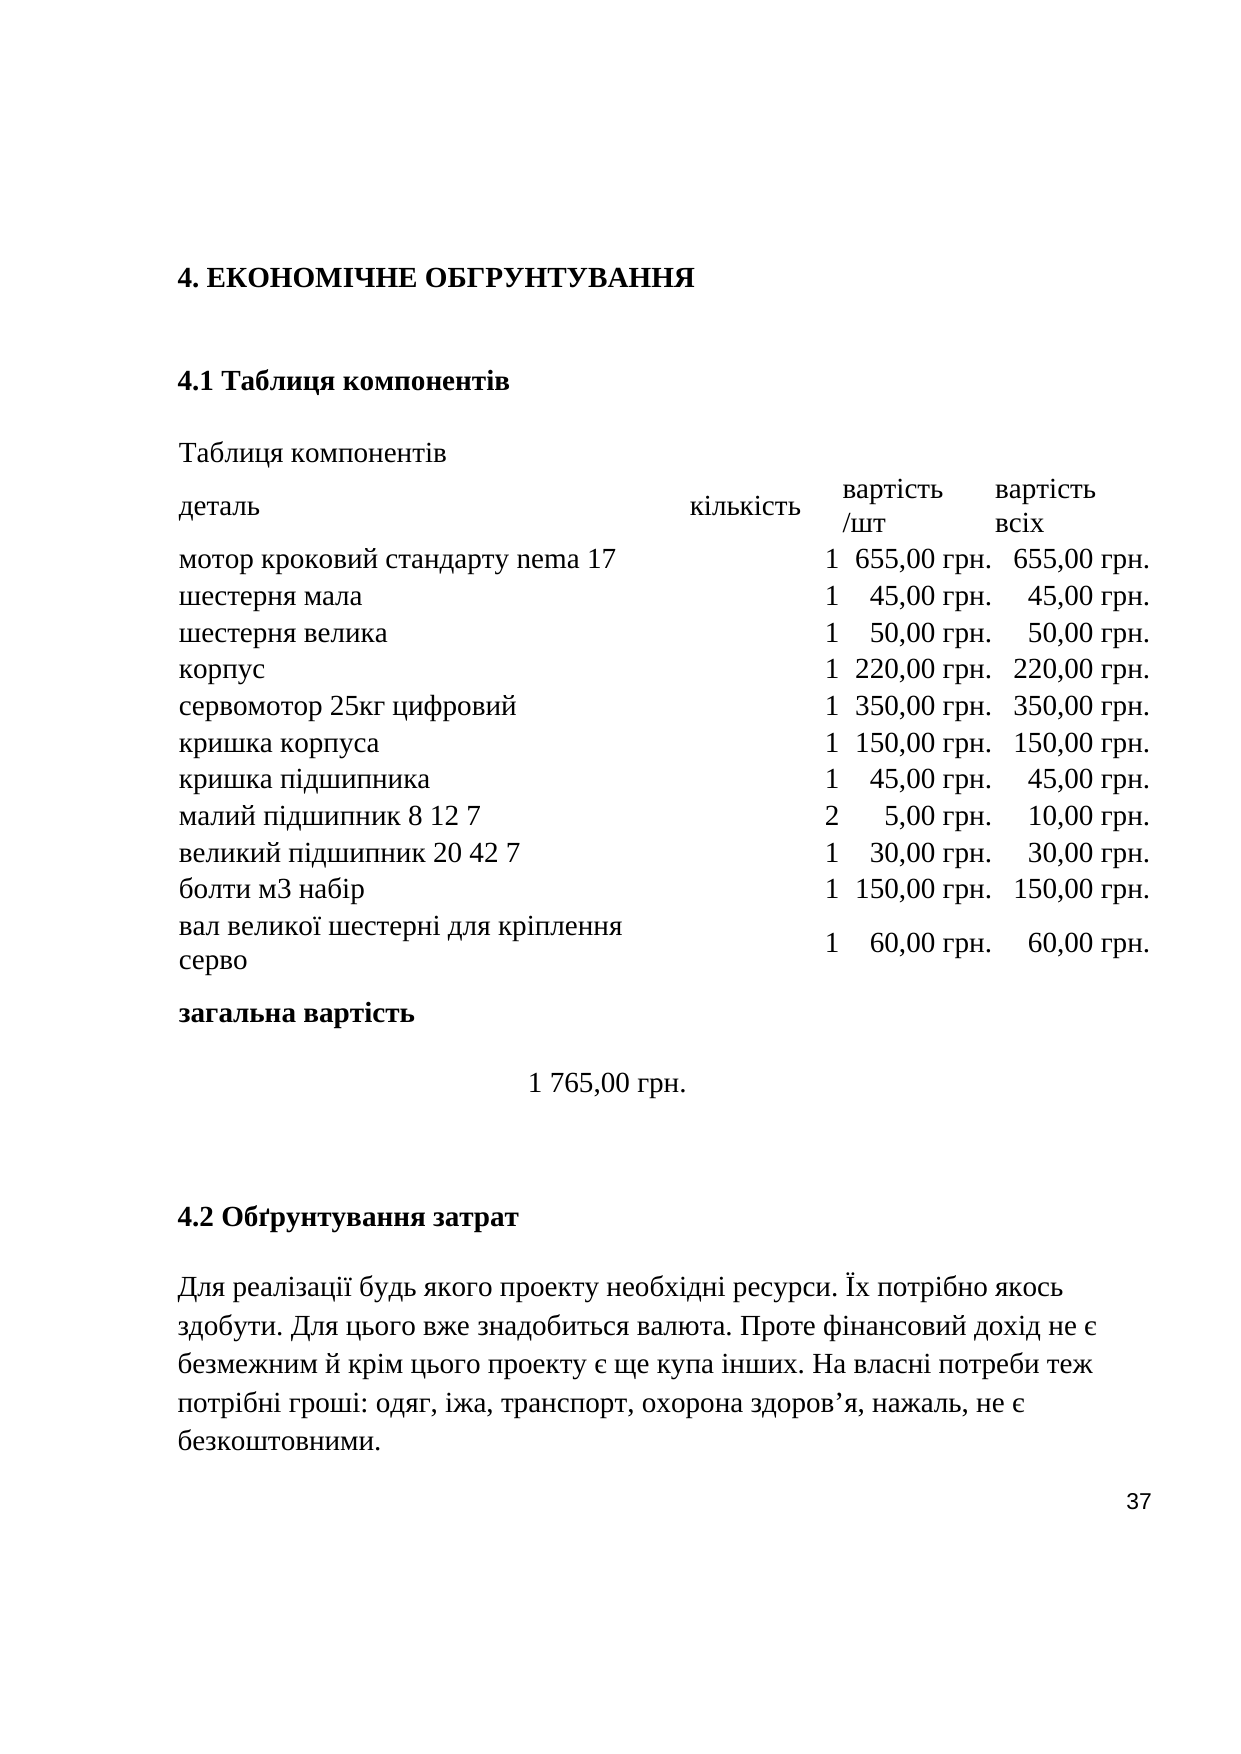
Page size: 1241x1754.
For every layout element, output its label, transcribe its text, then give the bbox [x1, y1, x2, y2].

table_cell 30,00 грн. [841, 834, 993, 870]
table_cell 45,00 грн. [841, 577, 993, 613]
table_cell 1 [688, 834, 841, 870]
table_cell 150,00 грн. [841, 870, 993, 907]
table_cell шестерня мала [177, 577, 688, 613]
table_cell 5,00 грн. [841, 797, 993, 833]
table_cell вал великої шестерні для кріплення серво [177, 907, 688, 977]
table_cell 350,00 грн. [993, 687, 1152, 723]
table_cell 1 [688, 907, 841, 977]
table_cell 50,00 грн. [993, 614, 1152, 650]
table_cell 1 [688, 760, 841, 797]
table_cell кількість [688, 470, 841, 540]
text 4.2 Обґрунтування затрат [177, 1199, 1152, 1233]
table_cell 655,00 грн. [841, 540, 993, 577]
table_cell 45,00 грн. [993, 577, 1152, 613]
table_cell 1 [688, 540, 841, 577]
table_cell [688, 1047, 841, 1117]
table_cell 45,00 грн. [993, 760, 1152, 797]
table_cell [841, 1047, 993, 1117]
table_cell [993, 1047, 1152, 1117]
table_cell 60,00 грн. [993, 907, 1152, 977]
table_cell 220,00 грн. [993, 650, 1152, 687]
table_cell 10,00 грн. [993, 797, 1152, 833]
table_cell кришка підшипника [177, 760, 688, 797]
table_cell болти м3 набір [177, 870, 688, 907]
table_cell 50,00 грн. [841, 614, 993, 650]
table_cell 1 765,00 грн. [177, 1047, 688, 1117]
text Для реалізації будь якого проекту необхідні ресурси. Їх потрібно якось здобути. Для цього вже знадобиться валюта. Проте фінансовий дохід не є безмежним й крім цього проекту є ще купа інших. На власні потреби теж потрібні гроші: одяг, іжа, транспорт, охорона здоров’я, нажаль, не є безкоштовними. [177, 1269, 1152, 1457]
table_cell 1 [688, 577, 841, 613]
table_cell 1 [688, 650, 841, 687]
table_cell корпус [177, 650, 688, 687]
table_cell мотор кроковий стандарту nema 17 [177, 540, 688, 577]
table_cell вартість /шт [841, 470, 993, 540]
table_cell [993, 977, 1152, 1047]
table_cell 30,00 грн. [993, 834, 1152, 870]
table_cell 1 [688, 870, 841, 907]
table_cell [841, 977, 993, 1047]
table_cell малий підшипник 8 12 7 [177, 797, 688, 833]
table_cell 150,00 грн. [841, 724, 993, 760]
table_cell 45,00 грн. [841, 760, 993, 797]
table_cell 655,00 грн. [993, 540, 1152, 577]
table_cell загальна вартість [177, 977, 688, 1047]
table_cell великий підшипник 20 42 7 [177, 834, 688, 870]
table_cell 150,00 грн. [993, 870, 1152, 907]
table_cell 1 [688, 724, 841, 760]
table_cell кришка корпуса [177, 724, 688, 760]
table_cell 2 [688, 797, 841, 833]
table_cell 1 [688, 614, 841, 650]
table_cell 1 [688, 687, 841, 723]
table_cell деталь [177, 470, 688, 540]
table_cell 150,00 грн. [993, 724, 1152, 760]
text 4. ЕКОНОМІЧНЕ ОБГРУНТУВАННЯ [177, 260, 1152, 294]
table_header Таблиця компонентів [177, 433, 1152, 470]
table_cell вартість всіх [993, 470, 1152, 540]
table_cell 350,00 грн. [841, 687, 993, 723]
table_cell сервомотор 25кг цифровий [177, 687, 688, 723]
table_cell шестерня велика [177, 614, 688, 650]
table_cell 220,00 грн. [841, 650, 993, 687]
text 4.1 Таблиця компонентів [177, 363, 1152, 397]
table_cell 60,00 грн. [841, 907, 993, 977]
table_cell [688, 977, 841, 1047]
